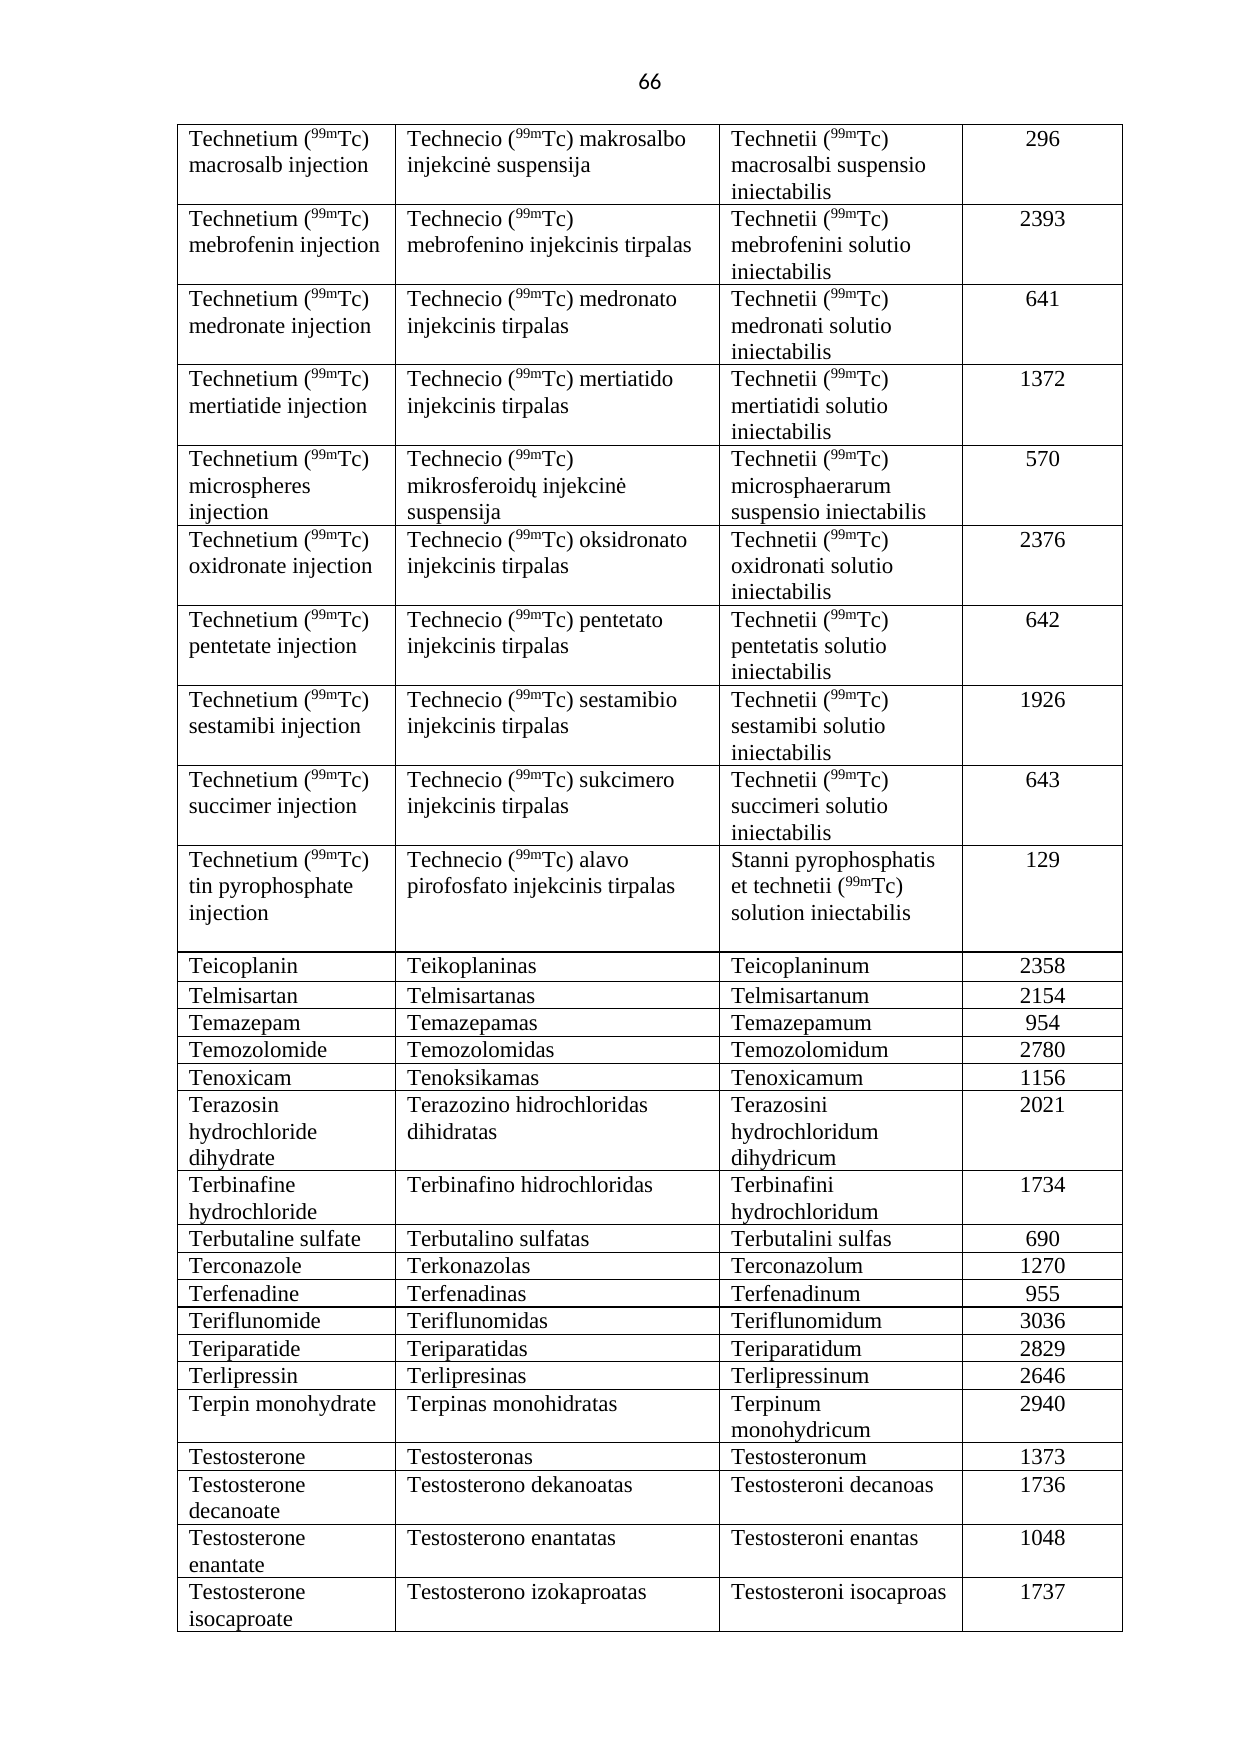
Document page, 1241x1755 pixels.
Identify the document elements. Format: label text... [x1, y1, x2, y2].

table_cell Technetium (99mTc) macrosalb injection [178, 125, 395, 204]
table_cell Terlipresinas [396, 1362, 719, 1388]
table_cell Telmisartanum [720, 982, 962, 1008]
table_cell 2393 [963, 205, 1122, 284]
table_cell 1270 [963, 1253, 1122, 1279]
table_cell Technecio (99mTc) mebrofenino injekcinis tirpalas [396, 205, 719, 284]
table_cell Temozolomide [178, 1037, 395, 1063]
table_cell Tenoksikamas [396, 1064, 719, 1090]
table_cell Teriparatidas [396, 1335, 719, 1361]
table_cell 129 [963, 846, 1122, 951]
table_cell Technetium (99mTc) mertiatide injection [178, 365, 395, 444]
table_cell Technetium (99mTc) sestamibi injection [178, 686, 395, 765]
table_cell Telmisartanas [396, 982, 719, 1008]
table_cell Teriparatide [178, 1335, 395, 1361]
table_cell 2376 [963, 526, 1122, 605]
table_cell Temazepamum [720, 1009, 962, 1036]
table_cell Testosteroni isocaproas [720, 1578, 962, 1631]
table_cell Teikoplaninas [396, 953, 719, 981]
table_cell 1926 [963, 686, 1122, 765]
table_cell Terconazolum [720, 1253, 962, 1279]
table_cell Technetii (99mTc) pentetatis solutio iniectabilis [720, 606, 962, 685]
table_cell Technecio (99mTc) pentetato injekcinis tirpalas [396, 606, 719, 685]
table_cell 2829 [963, 1335, 1122, 1361]
table_cell Technetii (99mTc) mertiatidi solutio iniectabilis [720, 365, 962, 444]
table_cell Terpinas monohidratas [396, 1390, 719, 1442]
table_cell 1734 [963, 1171, 1122, 1224]
table_cell Terpinum monohydricum [720, 1390, 962, 1442]
table_cell Teriflunomide [178, 1308, 395, 1334]
table_cell Telmisartan [178, 982, 395, 1008]
table_cell Terkonazolas [396, 1253, 719, 1279]
table_cell Terpin monohydrate [178, 1390, 395, 1442]
table_cell Testosterone decanoate [178, 1471, 395, 1523]
table_cell Terazosin hydrochloride dihydrate [178, 1091, 395, 1170]
table_cell Terazosini hydrochloridum dihydricum [720, 1091, 962, 1170]
table_cell Technetium (99mTc) succimer injection [178, 766, 395, 845]
table_cell Terfenadinum [720, 1280, 962, 1306]
table_cell Technetium (99mTc) mebrofenin injection [178, 205, 395, 284]
table_cell Testosterone isocaproate [178, 1578, 395, 1631]
table_cell 954 [963, 1009, 1122, 1036]
table_cell 955 [963, 1280, 1122, 1306]
table_cell Terlipressin [178, 1362, 395, 1388]
table_cell 1373 [963, 1443, 1122, 1470]
table_cell Technetium (99mTc) medronate injection [178, 285, 395, 364]
table_cell Teicoplaninum [720, 953, 962, 981]
table_cell Temazepamas [396, 1009, 719, 1036]
table_cell Testosteronas [396, 1443, 719, 1470]
table_cell Technecio (99mTc) mikrosferoidų injekcinė suspensija [396, 446, 719, 524]
table_cell Terfenadinas [396, 1280, 719, 1306]
table_cell Terbutalino sulfatas [396, 1225, 719, 1252]
table_cell 296 [963, 125, 1122, 204]
table_cell Teicoplanin [178, 953, 395, 981]
table_cell Terazozino hidrochloridas dihidratas [396, 1091, 719, 1170]
table_cell Technetii (99mTc) macrosalbi suspensio iniectabilis [720, 125, 962, 204]
table_cell 2940 [963, 1390, 1122, 1442]
table_cell Technetii (99mTc) mebrofenini solutio iniectabilis [720, 205, 962, 284]
table_cell Testosterono dekanoatas [396, 1471, 719, 1523]
table_cell Stanni pyrophosphatis et technetii (99mTc) solution iniectabilis [720, 846, 962, 951]
table_cell Technetium (99mTc) tin pyrophosphate injection [178, 846, 395, 951]
table_cell 2646 [963, 1362, 1122, 1388]
table_cell 2780 [963, 1037, 1122, 1063]
table_cell Teriflunomidas [396, 1308, 719, 1334]
table_cell Testosteronum [720, 1443, 962, 1470]
table_cell 570 [963, 446, 1122, 524]
table_cell Terbutalini sulfas [720, 1225, 962, 1252]
table_cell Terbinafine hydrochloride [178, 1171, 395, 1224]
table_cell Technecio (99mTc) sukcimero injekcinis tirpalas [396, 766, 719, 845]
table_cell Terlipressinum [720, 1362, 962, 1388]
table_cell 1372 [963, 365, 1122, 444]
table_cell Tenoxicam [178, 1064, 395, 1090]
table_cell Tenoxicamum [720, 1064, 962, 1090]
table_cell Testosteroni decanoas [720, 1471, 962, 1523]
table_cell Temozolomidum [720, 1037, 962, 1063]
table_cell Terbinafino hidrochloridas [396, 1171, 719, 1224]
table_cell Testosteroni enantas [720, 1525, 962, 1577]
table_cell Technetii (99mTc) microsphaerarum suspensio iniectabilis [720, 446, 962, 524]
table_cell Technetium (99mTc) microspheres injection [178, 446, 395, 524]
table_cell Terconazole [178, 1253, 395, 1279]
table_cell Technetium (99mTc) pentetate injection [178, 606, 395, 685]
table_cell 2154 [963, 982, 1122, 1008]
table_cell 1736 [963, 1471, 1122, 1523]
table_cell Testosterone enantate [178, 1525, 395, 1577]
table_cell Teriflunomidum [720, 1308, 962, 1334]
table_cell Testosterono izokaproatas [396, 1578, 719, 1631]
table_cell 690 [963, 1225, 1122, 1252]
table_cell 642 [963, 606, 1122, 685]
table_cell Technecio (99mTc) alavo pirofosfato injekcinis tirpalas [396, 846, 719, 951]
table_cell 2021 [963, 1091, 1122, 1170]
table_cell Technecio (99mTc) oksidronato injekcinis tirpalas [396, 526, 719, 605]
table_cell Technecio (99mTc) sestamibio injekcinis tirpalas [396, 686, 719, 765]
table_cell 3036 [963, 1308, 1122, 1334]
table_cell Technetii (99mTc) oxidronati solutio iniectabilis [720, 526, 962, 605]
table_cell Teriparatidum [720, 1335, 962, 1361]
table_cell 1048 [963, 1525, 1122, 1577]
table_cell 643 [963, 766, 1122, 845]
table_cell Technetii (99mTc) succimeri solutio iniectabilis [720, 766, 962, 845]
table_cell Technecio (99mTc) medronato injekcinis tirpalas [396, 285, 719, 364]
table_cell 2358 [963, 953, 1122, 981]
table_cell Testosterono enantatas [396, 1525, 719, 1577]
table_cell 1156 [963, 1064, 1122, 1090]
table_cell Technetii (99mTc) medronati solutio iniectabilis [720, 285, 962, 364]
table_cell Technetium (99mTc) oxidronate injection [178, 526, 395, 605]
table_cell 641 [963, 285, 1122, 364]
table_cell Testosterone [178, 1443, 395, 1470]
table_cell Temazepam [178, 1009, 395, 1036]
table_cell 1737 [963, 1578, 1122, 1631]
table_cell Technetii (99mTc) sestamibi solutio iniectabilis [720, 686, 962, 765]
table_cell Terbinafini hydrochloridum [720, 1171, 962, 1224]
table_cell Terbutaline sulfate [178, 1225, 395, 1252]
table_cell Technecio (99mTc) makrosalbo injekcinė suspensija [396, 125, 719, 204]
table_cell Temozolomidas [396, 1037, 719, 1063]
table_cell Technecio (99mTc) mertiatido injekcinis tirpalas [396, 365, 719, 444]
table_cell Terfenadine [178, 1280, 395, 1306]
